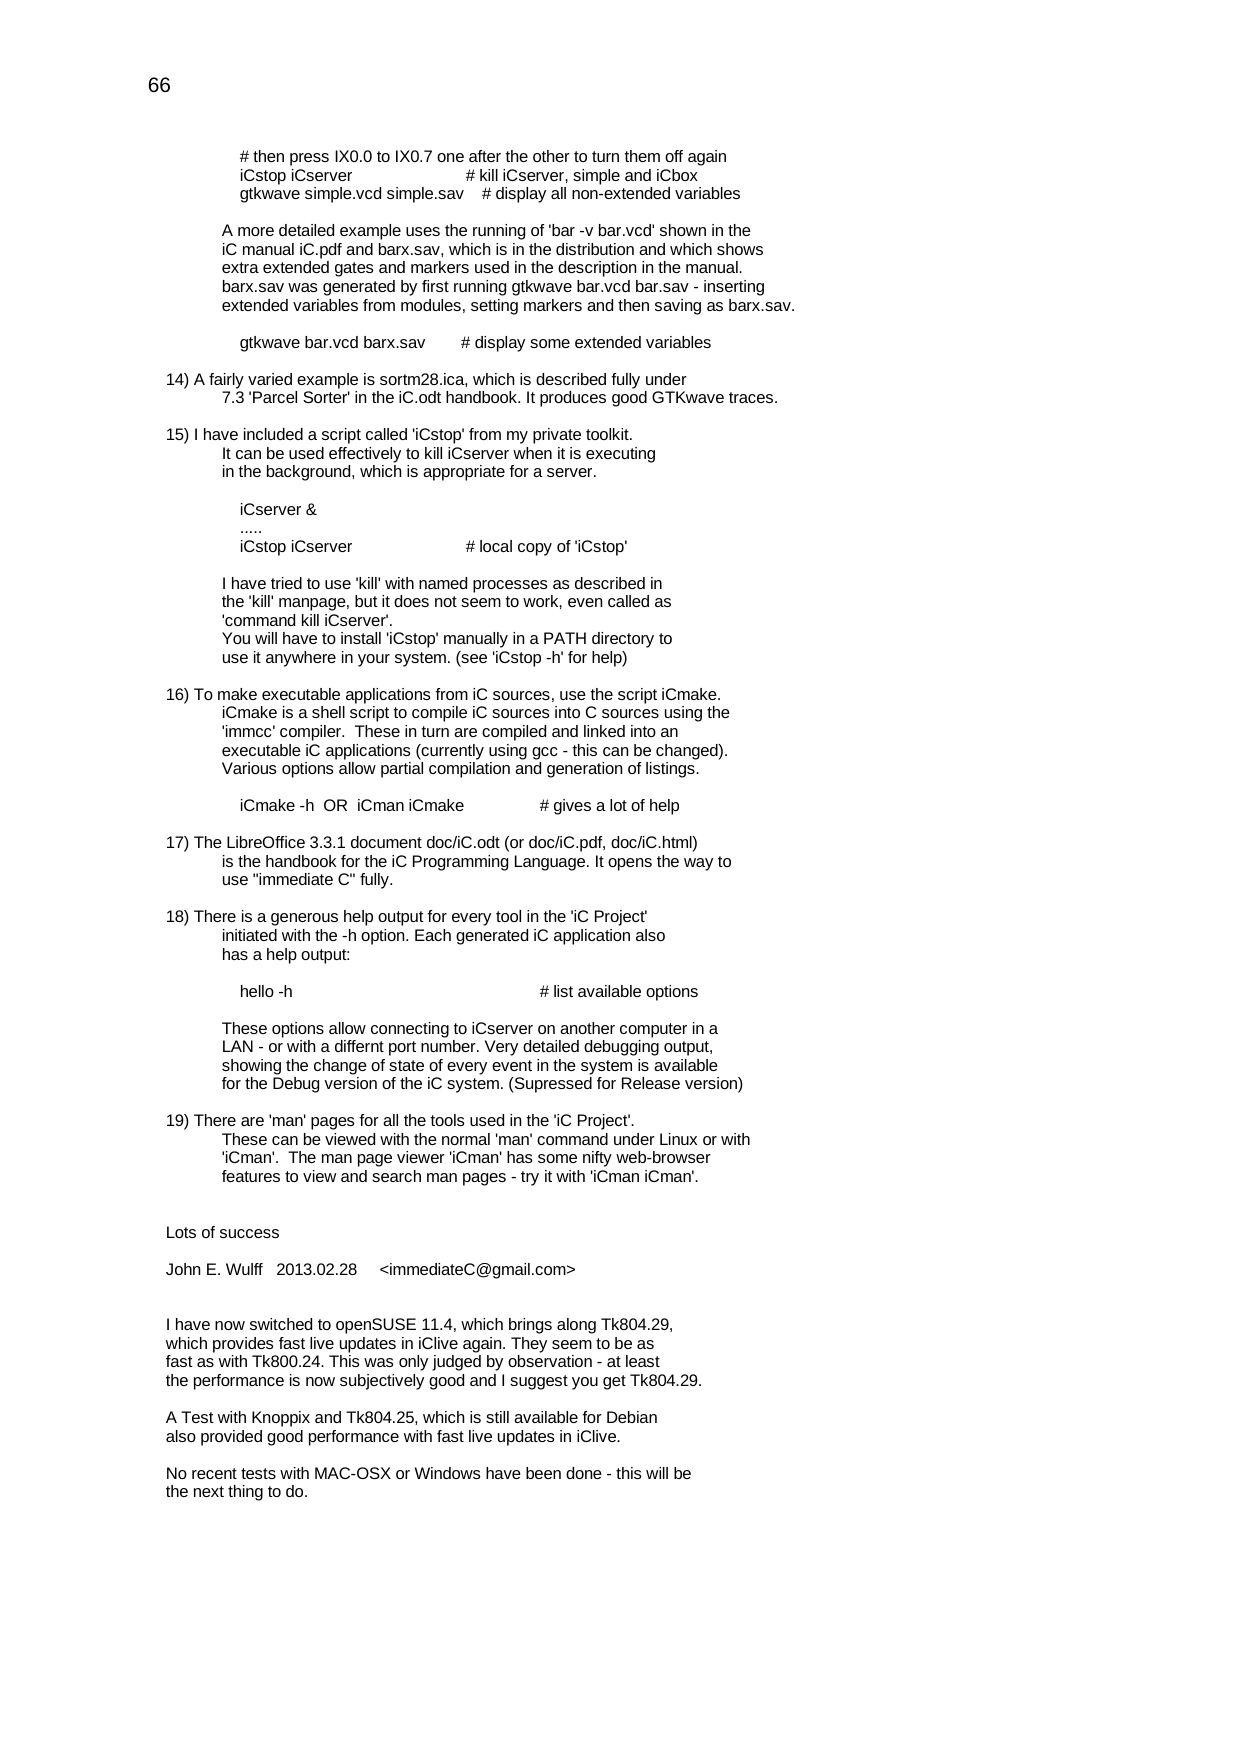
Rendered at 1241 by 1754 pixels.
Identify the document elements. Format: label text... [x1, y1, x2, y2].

text 'command kill iCserver'. [148, 611, 1092, 630]
text hello -h # list available options [148, 982, 1092, 1001]
text These options allow connecting to iCserver on another computer in a [148, 1019, 1092, 1038]
text executable iC applications (currently using gcc - this can be changed). [148, 741, 1092, 759]
text in the background, which is appropriate for a server. [148, 463, 1092, 481]
text the 'kill' manpage, but it does not seem to work, even called as [148, 593, 1092, 611]
text has a help output: [148, 945, 1092, 963]
text I have now switched to openSUSE 11.4, which brings along Tk804.29, [148, 1316, 1092, 1334]
text 17) The LibreOffice 3.3.1 document doc/iC.odt (or doc/iC.pdf, doc/iC.html) [148, 834, 1092, 852]
text ..... [148, 518, 1092, 537]
text iC manual iC.pdf and barx.sav, which is in the distribution and which shows [148, 240, 1092, 259]
text No recent tests with MAC-OSX or Windows have been done - this will be [148, 1464, 1092, 1483]
text 7.3 'Parcel Sorter' in the iC.odt handbook. It produces good GTKwave traces. [148, 389, 1092, 407]
text 19) There are 'man' pages for all the tools used in the 'iC Project'. [148, 1112, 1092, 1130]
text Various options allow partial compilation and generation of listings. [148, 759, 1092, 778]
text extra extended gates and markers used in the description in the manual. [148, 259, 1092, 277]
text John E. Wulff 2013.02.28 <immediateC@gmail.com> [148, 1260, 1092, 1279]
text also provided good performance with fast live updates in iClive. [148, 1427, 1092, 1446]
text the performance is now subjectively good and I suggest you get Tk804.29. [148, 1371, 1092, 1390]
text LAN - or with a differnt port number. Very detailed debugging output, [148, 1038, 1092, 1056]
text which provides fast live updates in iClive again. They seem to be as [148, 1334, 1092, 1353]
text gtkwave simple.vcd simple.sav # display all non-extended variables [148, 185, 1092, 203]
text 14) A fairly varied example is sortm28.ica, which is described fully under [148, 370, 1092, 389]
text iCmake -h OR iCman iCmake # gives a lot of help [148, 797, 1092, 815]
text fast as with Tk800.24. This was only judged by observation - at least [148, 1353, 1092, 1371]
text features to view and search man pages - try it with 'iCman iCman'. [148, 1167, 1092, 1186]
text # then press IX0.0 to IX0.7 one after the other to turn them off again [148, 148, 1092, 166]
text It can be used effectively to kill iCserver when it is executing [148, 444, 1092, 463]
text A more detailed example uses the running of 'bar -v bar.vcd' shown in the [148, 222, 1092, 240]
text 16) To make executable applications from iC sources, use the script iCmake. [148, 685, 1092, 704]
text use "immediate C" fully. [148, 871, 1092, 889]
text extended variables from modules, setting markers and then saving as barx.sav. [148, 296, 1092, 314]
text 18) There is a generous help output for every tool in the 'iC Project' [148, 908, 1092, 926]
text You will have to install 'iCstop' manually in a PATH directory to [148, 630, 1092, 648]
text initiated with the -h option. Each generated iC application also [148, 926, 1092, 945]
text I have tried to use 'kill' with named processes as described in [148, 574, 1092, 593]
text the next thing to do. [148, 1483, 1092, 1501]
text iCserver & [148, 500, 1092, 518]
text These can be viewed with the normal 'man' command under Linux or with [148, 1130, 1092, 1149]
text is the handbook for the iC Programming Language. It opens the way to [148, 852, 1092, 871]
text 'iCman'. The man page viewer 'iCman' has some nifty web-browser [148, 1149, 1092, 1167]
text for the Debug version of the iC system. (Supressed for Release version) [148, 1075, 1092, 1093]
text iCstop iCserver # local copy of 'iCstop' [148, 537, 1092, 556]
text A Test with Knoppix and Tk804.25, which is still available for Debian [148, 1408, 1092, 1427]
text iCstop iCserver # kill iCserver, simple and iCbox [148, 166, 1092, 185]
text Lots of success [148, 1223, 1092, 1242]
text iCmake is a shell script to compile iC sources into C sources using the [148, 704, 1092, 722]
text showing the change of state of every event in the system is available [148, 1056, 1092, 1075]
text 15) I have included a script called 'iCstop' from my private toolkit. [148, 426, 1092, 444]
text 'immcc' compiler. These in turn are compiled and linked into an [148, 722, 1092, 741]
text barx.sav was generated by first running gtkwave bar.vcd bar.sav - inserting [148, 277, 1092, 296]
text gtkwave bar.vcd barx.sav # display some extended variables [148, 333, 1092, 352]
text use it anywhere in your system. (see 'iCstop -h' for help) [148, 648, 1092, 667]
